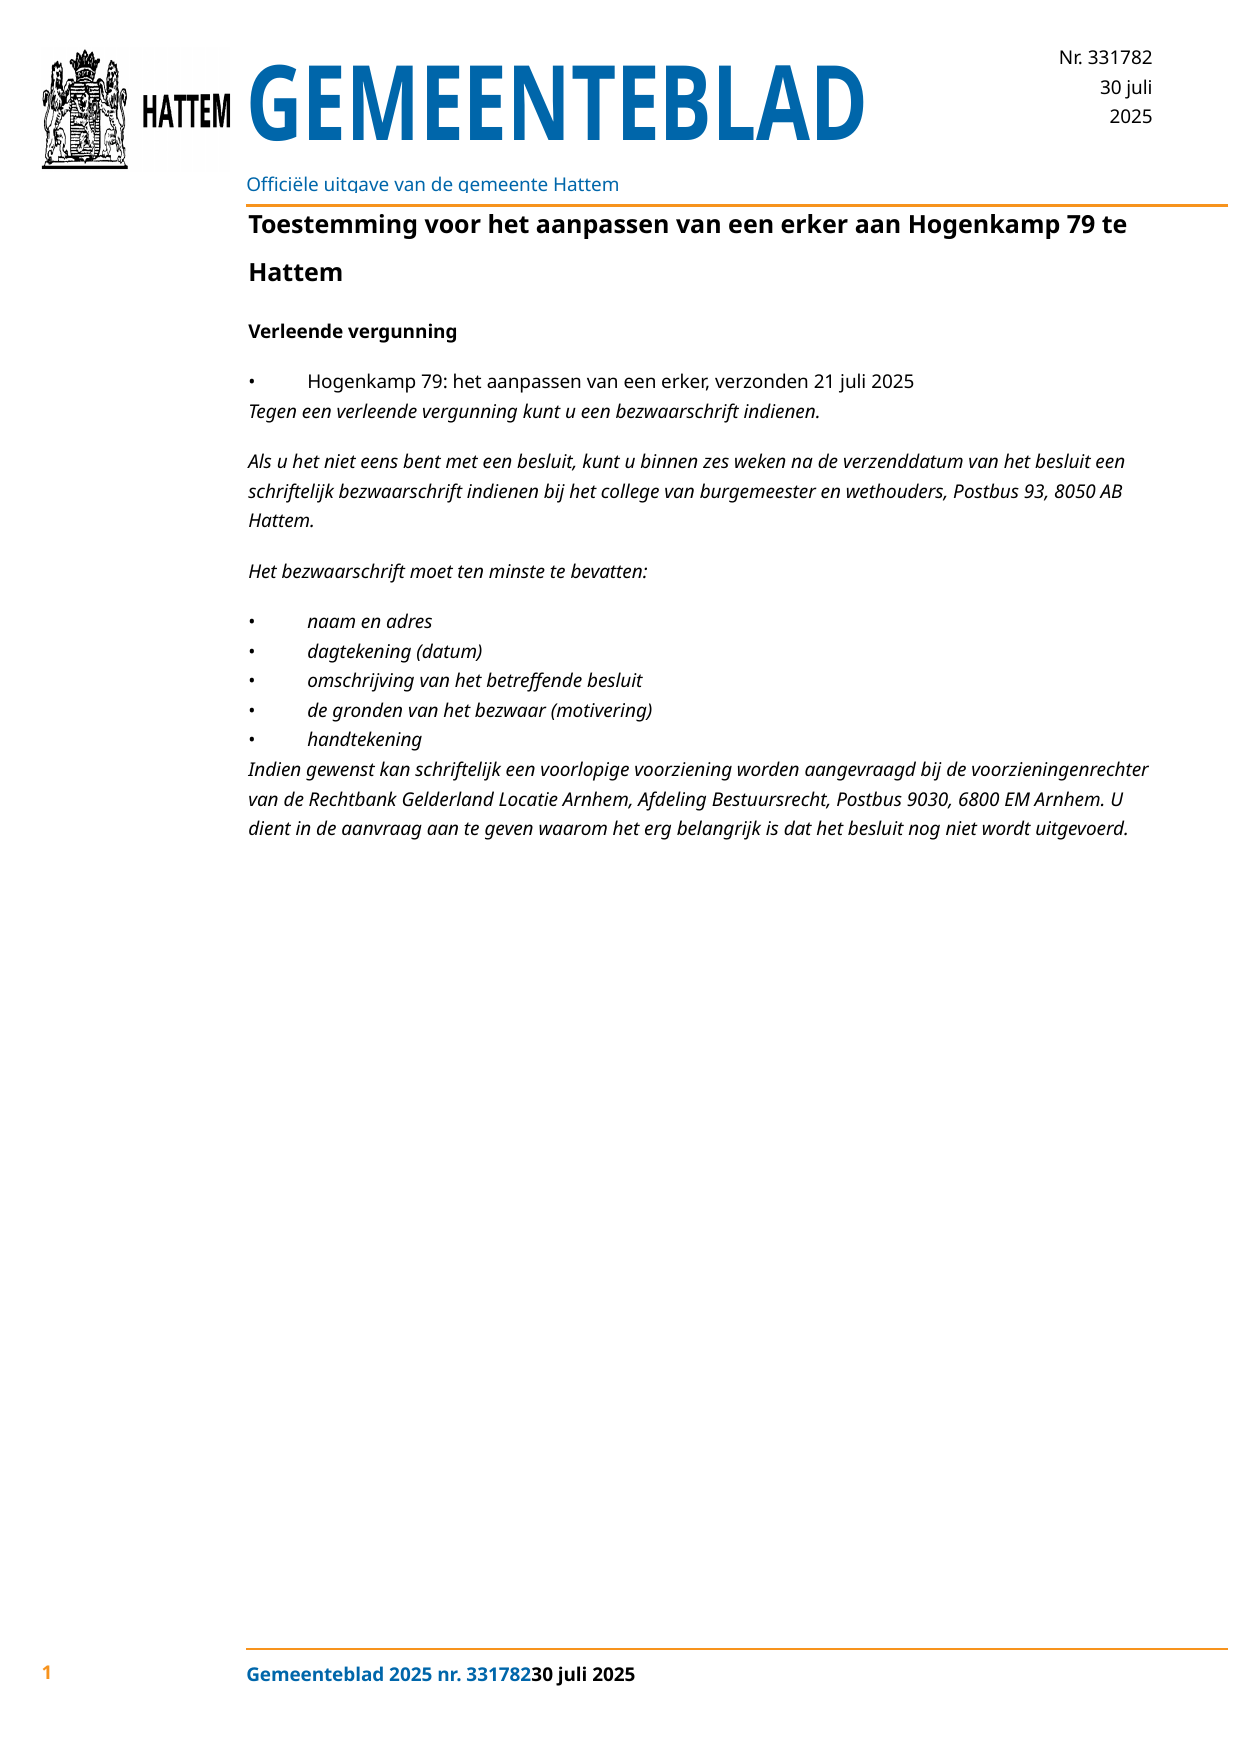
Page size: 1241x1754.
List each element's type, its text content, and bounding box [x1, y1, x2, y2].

picture [41, 47, 231, 172]
text Als u het niet eens bent met een besluit, kunt u binnen zes weken na de verzenddatum van het besluit een schriftelijk bezwaarschrift indienen bij het college van burgemeester en wethouders, Postbus 93, 8050 AB Hattem. [248, 448, 1152, 533]
text Het bezwaarschrift moet ten minste te bevatten: [248, 558, 1152, 584]
list Hogenkamp 79: het aanpassen van een erker, verzonden 21 juli 2025 [248, 368, 1152, 394]
text Tegen een verleende vergunning kunt u een bezwaarschrift indienen. [248, 398, 1152, 424]
text Verleende vergunning [248, 318, 1152, 344]
list omschrijving van het betreffende besluit [248, 667, 1152, 693]
list naam en adres [248, 608, 1152, 634]
text Toestemming voor het aanpassen van een erker aan Hogenkamp 79 te Hattem [248, 207, 1152, 288]
text Indien gewenst kan schriftelijk een voorlopige voorziening worden aangevraagd bij de voorzieningenrechter van de Rechtbank Gelderland Locatie Arnhem, Afdeling Bestuursrecht, Postbus 9030, 6800 EM Arnhem. U dient in de aanvraag aan te geven waarom het erg belangrijk is dat het besluit nog niet wordt uitgevoerd. [248, 756, 1152, 841]
list handtekening [248, 727, 1152, 752]
list de gronden van het bezwaar (motivering) [248, 697, 1152, 723]
list dagtekening (datum) [248, 638, 1152, 664]
